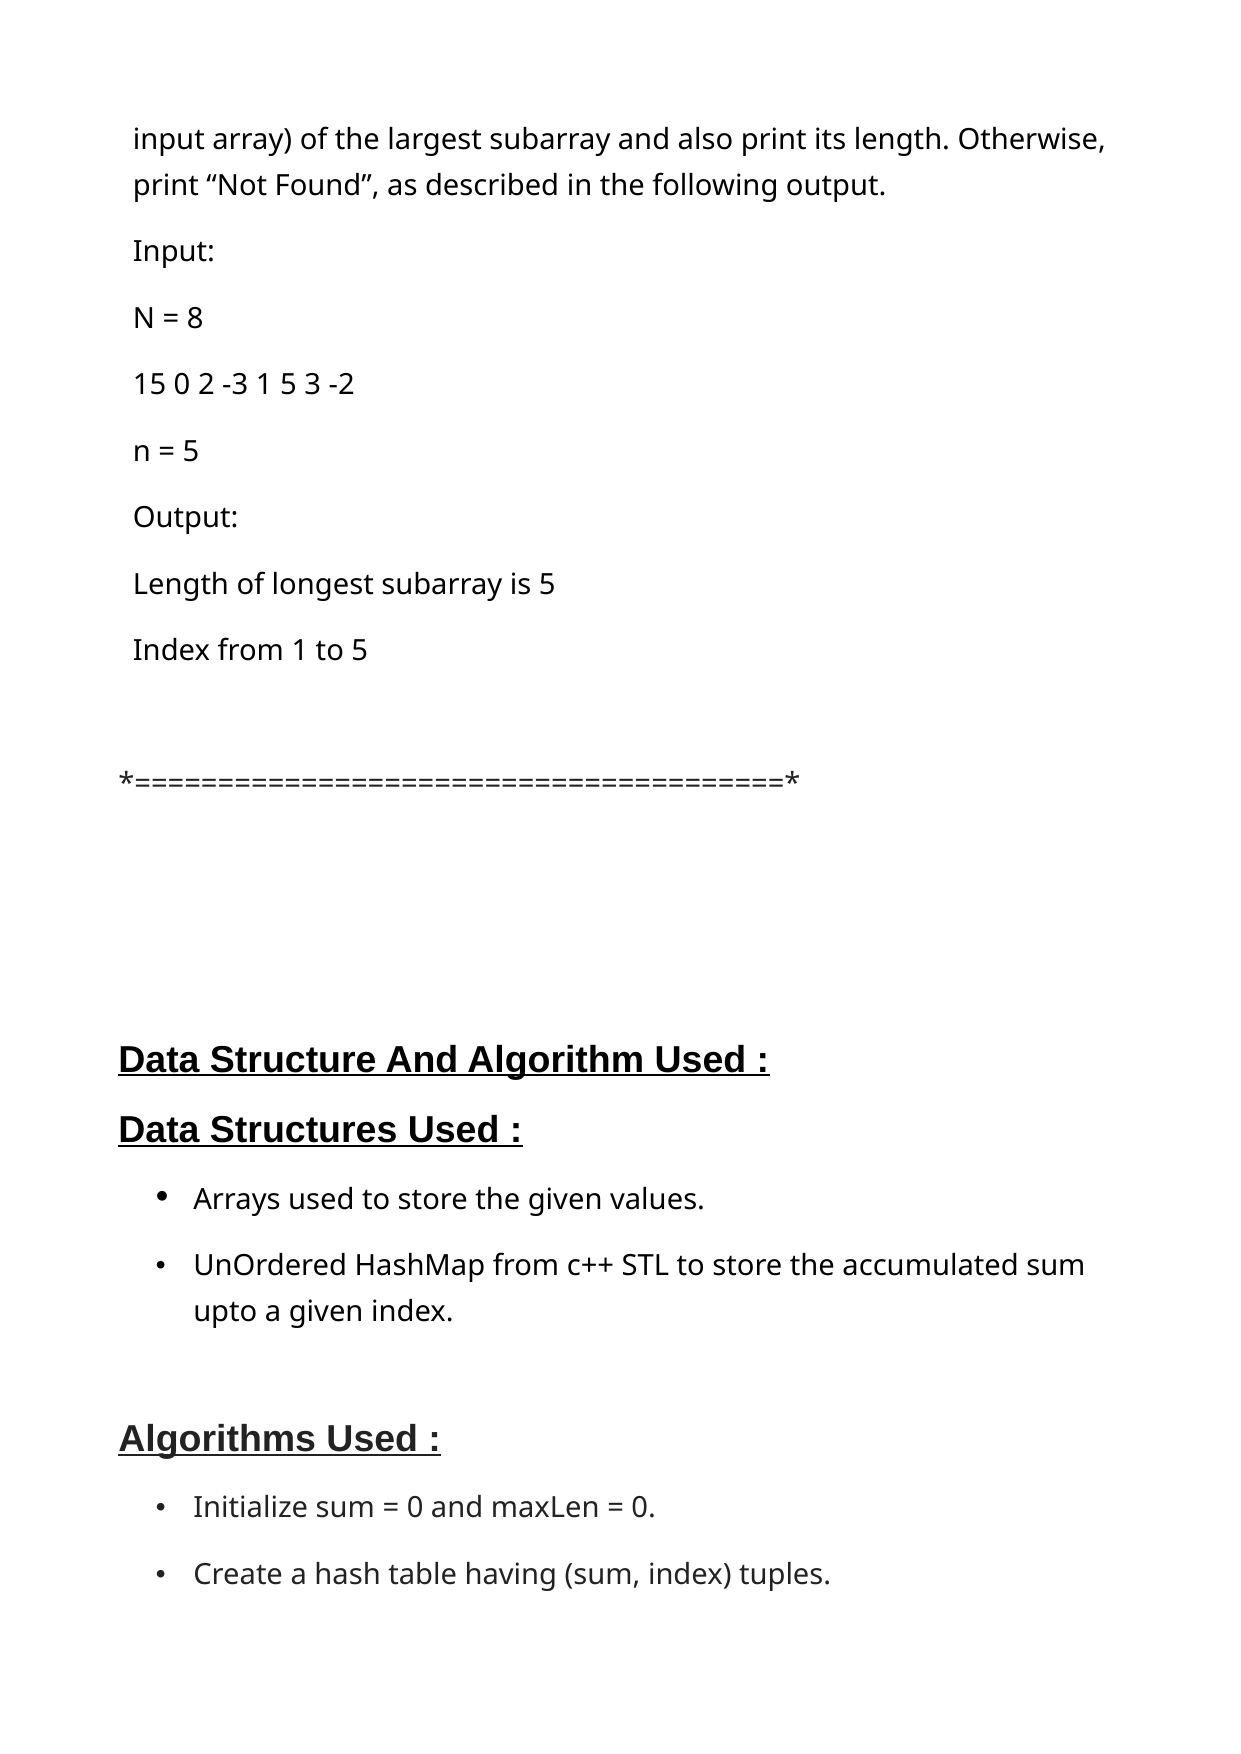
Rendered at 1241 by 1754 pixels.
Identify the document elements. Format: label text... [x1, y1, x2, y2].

text 15 0 2 -3 1 5 3 -2 [133, 363, 1110, 403]
list UnOrdered HashMap from c++ STL to store the accumulated sum upto a given index. [156, 1244, 1122, 1330]
text input array) of the largest subarray and also print its length. Otherwise, print “Not Found”, as described in the following output. [133, 118, 1110, 203]
text Index from 1 to 5 [133, 630, 1110, 669]
text Output: [133, 497, 1110, 536]
text Input: [133, 230, 1110, 270]
list Create a hash table having (sum, index) tuples. [156, 1553, 1122, 1593]
text n = 5 [133, 430, 1110, 470]
text Length of longest subarray is 5 [133, 563, 1110, 603]
list Arrays used to store the given values. [156, 1178, 1122, 1218]
text *=======================================* [118, 763, 1110, 802]
text Algorithms Used : [118, 1416, 1110, 1459]
text N = 8 [133, 297, 1110, 337]
list Initialize sum = 0 and maxLen = 0. [156, 1487, 1122, 1526]
text Data Structures Used : [118, 1107, 1110, 1151]
text Data Structure And Algorithm Used : [118, 1037, 1110, 1080]
